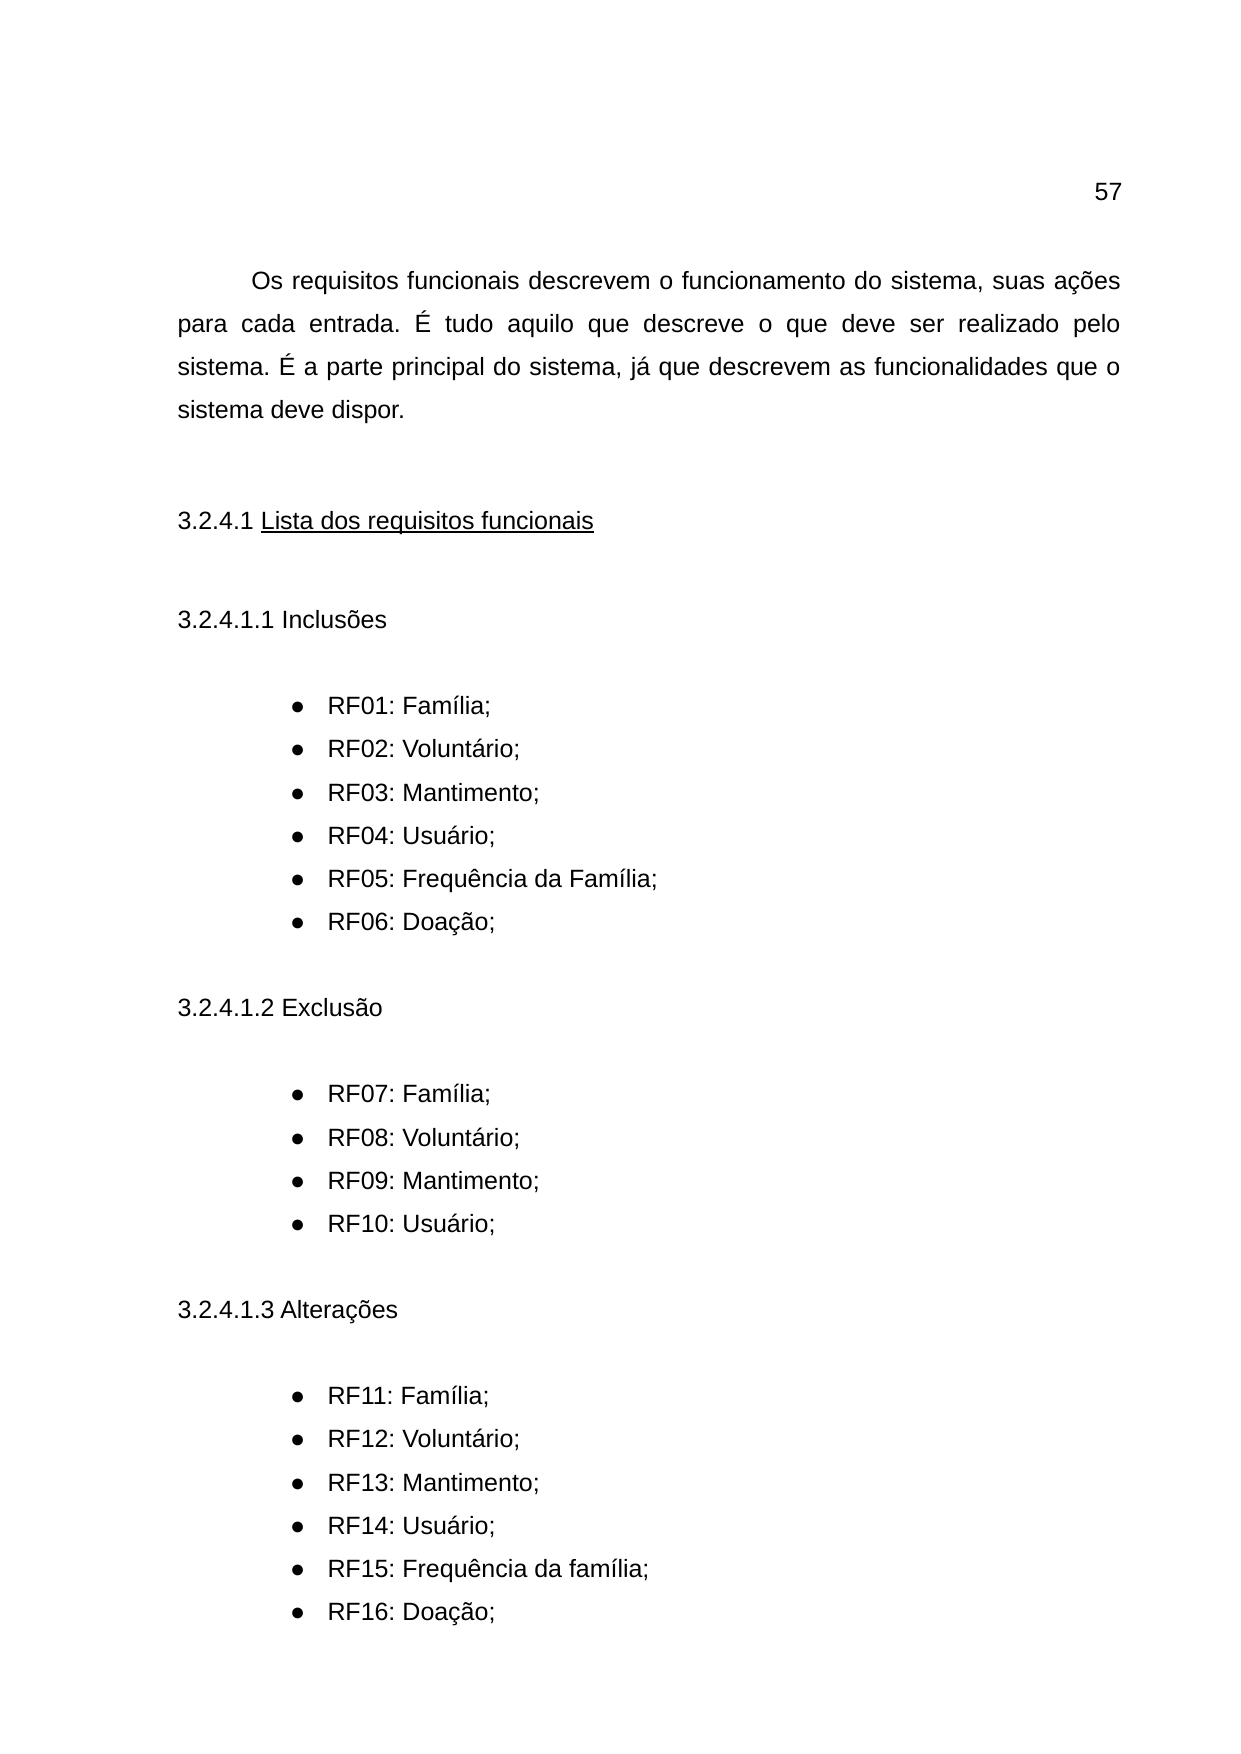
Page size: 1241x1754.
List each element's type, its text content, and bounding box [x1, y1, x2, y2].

list RF05: Frequência da Família; [290, 864, 1122, 893]
list RF09: Mantimento; [290, 1166, 1122, 1194]
text Os requisitos funcionais descrevem o funcionamento do sistema, suas ações para cada entrada. É tudo aquilo que descreve o que deve ser realizado pelo sistema. É a parte principal do sistema, já que descrevem as funcionalidades que o sistema deve dispor. [177, 266, 1122, 424]
list RF16: Doação; [290, 1597, 1122, 1626]
list RF08: Voluntário; [290, 1123, 1122, 1151]
text 3.2.4.1.2 Exclusão [177, 993, 1122, 1022]
subtitle 3.2.4.1 Lista dos requisitos funcionais [177, 506, 1122, 535]
list RF12: Voluntário; [290, 1424, 1122, 1453]
list RF13: Mantimento; [290, 1468, 1122, 1496]
list RF01: Família; [290, 691, 1122, 720]
list RF07: Família; [290, 1079, 1122, 1108]
list RF02: Voluntário; [290, 734, 1122, 763]
list RF10: Usuário; [290, 1209, 1122, 1238]
list RF03: Mantimento; [290, 778, 1122, 806]
list RF04: Usuário; [290, 821, 1122, 849]
list RF06: Doação; [290, 907, 1122, 936]
list RF11: Família; [290, 1381, 1122, 1410]
list RF15: Frequência da família; [290, 1554, 1122, 1583]
list RF14: Usuário; [290, 1511, 1122, 1539]
text 3.2.4.1.1 Inclusões [177, 605, 1122, 634]
text 3.2.4.1.3 Alterações [177, 1295, 1122, 1324]
